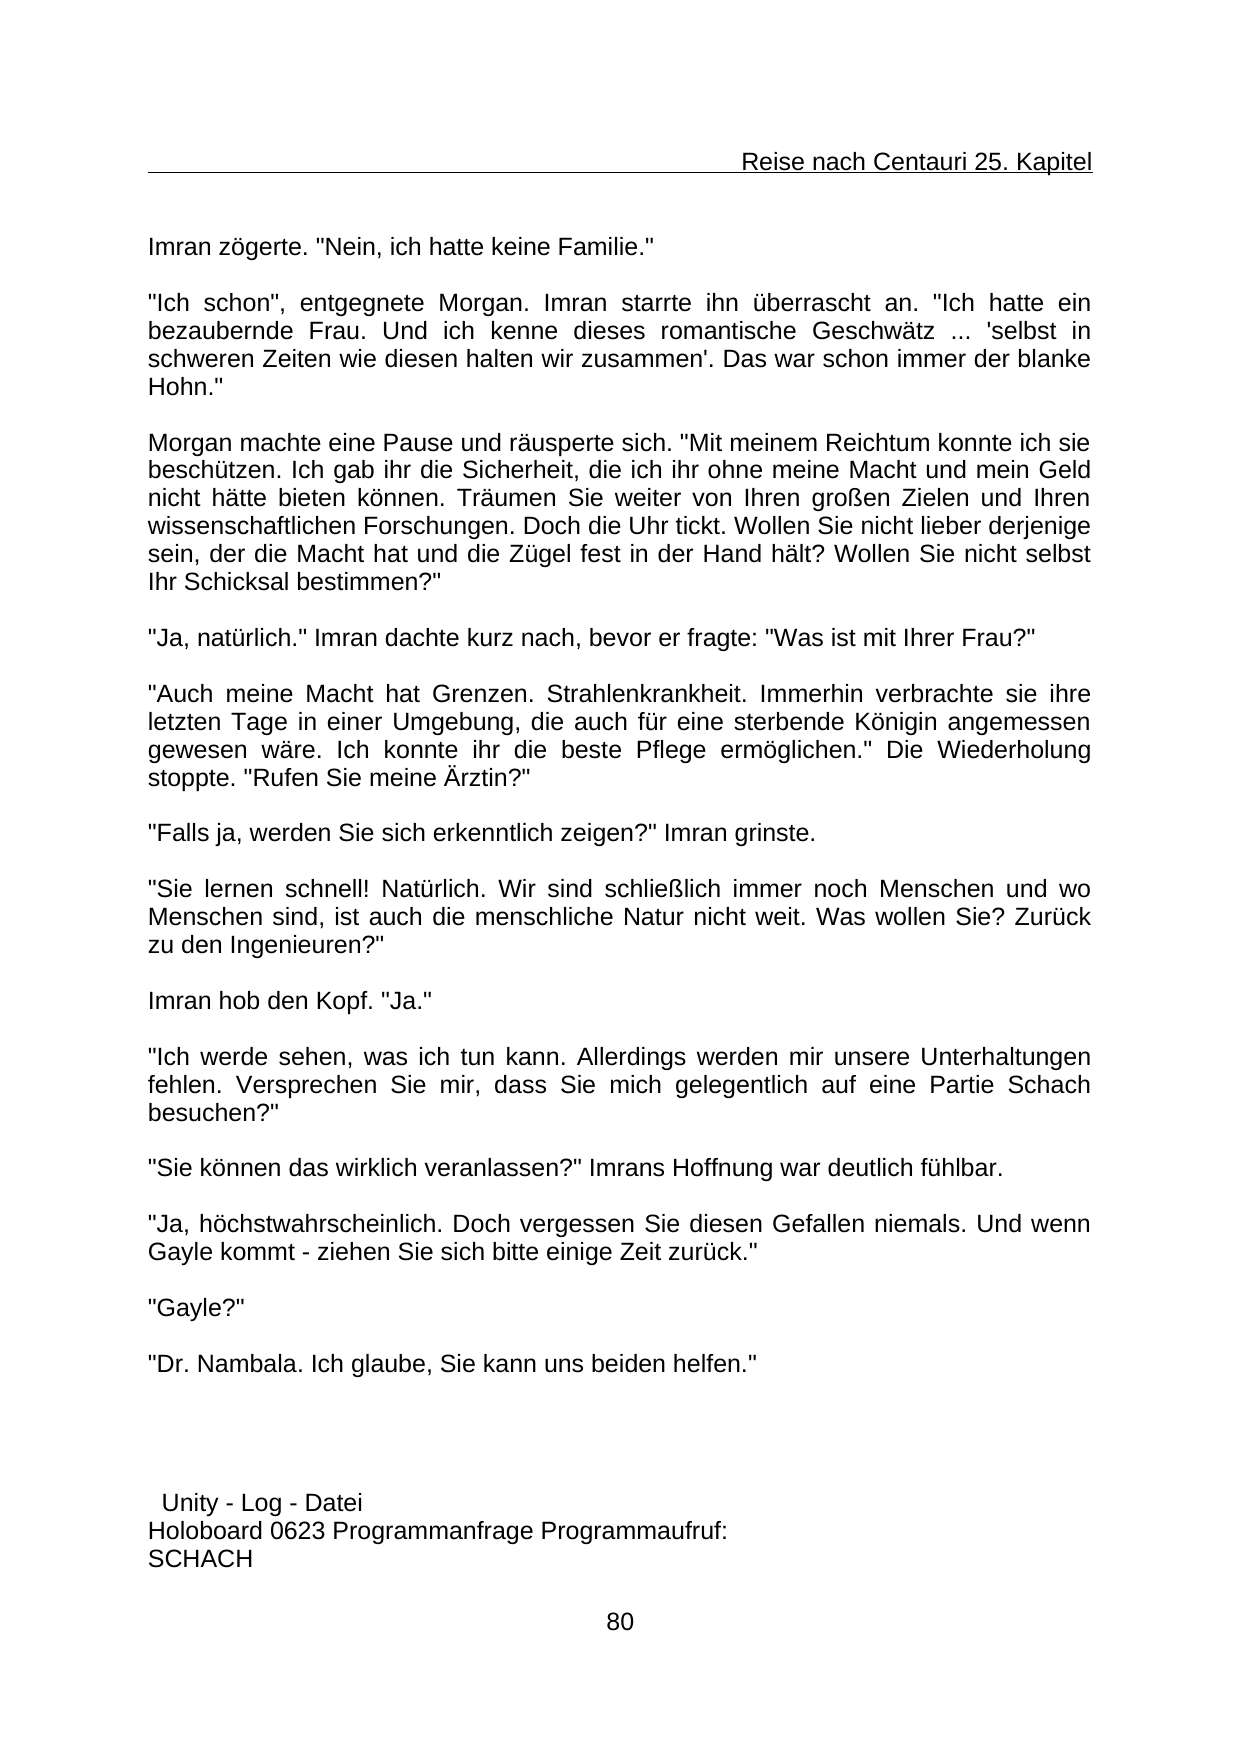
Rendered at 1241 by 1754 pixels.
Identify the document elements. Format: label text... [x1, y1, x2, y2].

text Imran hob den Kopf. "Ja." [148, 987, 1092, 1014]
text "Ja, natürlich." Imran dachte kurz nach, bevor er fragte: "Was ist mit Ihrer Frau?" [148, 624, 1092, 652]
text "Gayle?" [148, 1294, 1092, 1322]
text Imran zögerte. "Nein, ich hatte keine Familie." [148, 233, 1092, 261]
text SCHACH [148, 1545, 1092, 1573]
text Holoboard 0623 Programmanfrage Programmaufruf: [148, 1517, 1092, 1545]
text "Dr. Nambala. Ich glaube, Sie kann uns beiden helfen." [148, 1349, 1092, 1377]
text Morgan machte eine Pause und räusperte sich. "Mit meinem Reichtum konnte ich sie beschützen. Ich gab ihr die Sicherheit, die ich ihr ohne meine Macht und mein Geld nicht hätte bieten können. Träumen Sie weiter von Ihren großen Zielen und Ihren wissenschaftlichen Forschungen. Doch die Uhr tickt. Wollen Sie nicht lieber derjenige sein, der die Macht hat und die Zügel fest in der Hand hält? Wollen Sie nicht selbst Ihr Schicksal bestimmen?" [148, 428, 1092, 596]
text "Ich werde sehen, was ich tun kann. Allerdings werden mir unsere Unterhaltungen fehlen. Versprechen Sie mir, dass Sie mich gelegentlich auf eine Partie Schach besuchen?" [148, 1042, 1092, 1126]
text "Sie können das wirklich veranlassen?" Imrans Hoffnung war deutlich fühlbar. [148, 1154, 1092, 1182]
text "Ich schon", entgegnete Morgan. Imran starrte ihn überrascht an. "Ich hatte ein bezaubernde Frau. Und ich kenne dieses romantische Geschwätz ... 'selbst in schweren Zeiten wie diesen halten wir zusammen'. Das war schon immer der blanke Hohn." [148, 289, 1092, 400]
text Unity - Log - Datei [148, 1489, 1092, 1517]
text "Auch meine Macht hat Grenzen. Strahlenkrankheit. Immerhin verbrachte sie ihre letzten Tage in einer Umgebung, die auch für eine sterbende Königin angemessen gewesen wäre. Ich konnte ihr die beste Pflege ermöglichen." Die Wiederholung stoppte. "Rufen Sie meine Ärztin?" [148, 679, 1092, 791]
text "Sie lernen schnell! Natürlich. Wir sind schließlich immer noch Menschen und wo Menschen sind, ist auch die menschliche Natur nicht weit. Was wollen Sie? Zurück zu den Ingenieuren?" [148, 875, 1092, 959]
text "Falls ja, werden Sie sich erkenntlich zeigen?" Imran grinste. [148, 819, 1092, 847]
text "Ja, höchstwahrscheinlich. Doch vergessen Sie diesen Gefallen niemals. Und wenn Gayle kommt - ziehen Sie sich bitte einige Zeit zurück." [148, 1210, 1092, 1266]
